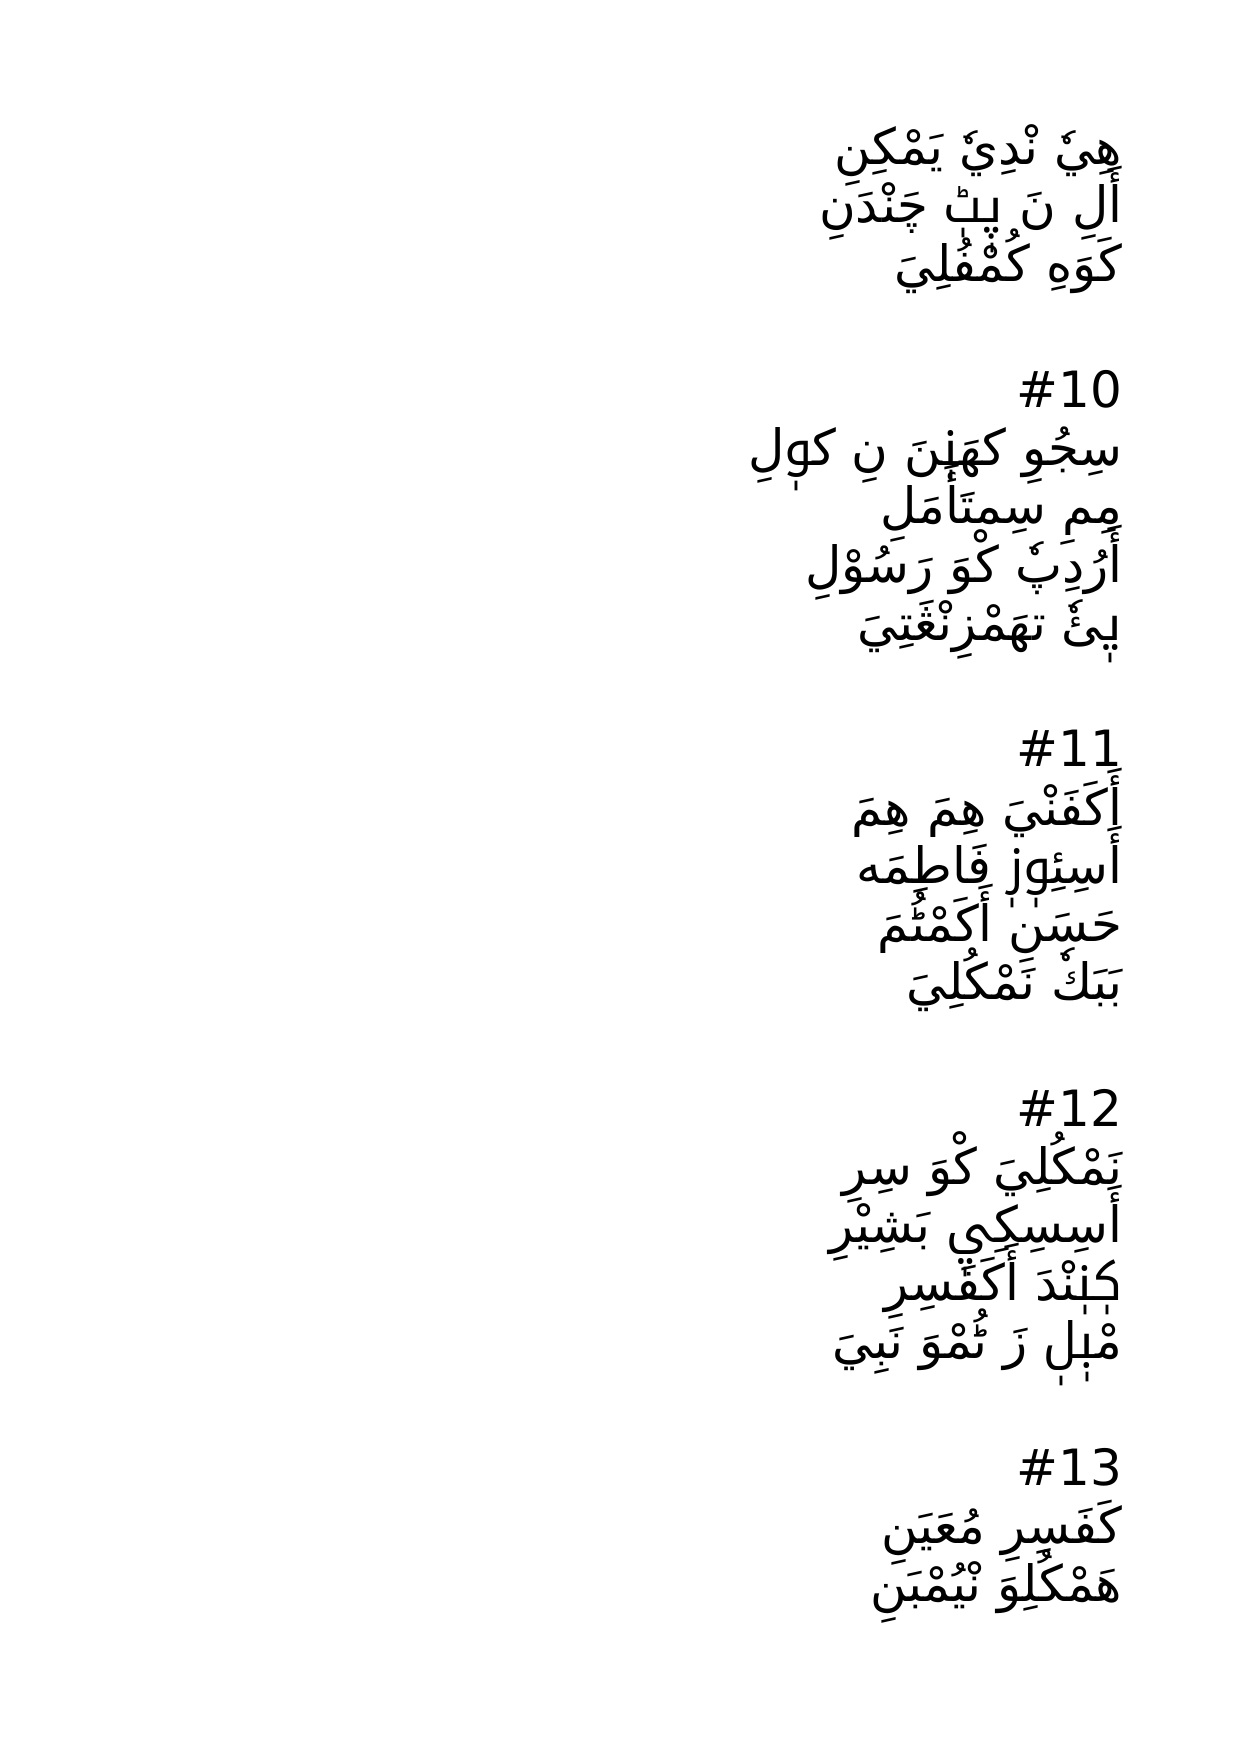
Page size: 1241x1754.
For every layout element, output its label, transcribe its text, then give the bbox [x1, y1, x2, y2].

text كَوَهِ كُمْفُلِيَ [118, 234, 1122, 293]
text كٖنٖنْدَ أَكَفَسِرِ [118, 1254, 1122, 1312]
text #11 [118, 720, 1122, 778]
text هَمْكُلِوَ نْيُمْبَنِ [118, 1555, 1122, 1613]
text #10 [118, 361, 1122, 419]
text يٖئٗ تهَمْزِنْڠَتِيَ [118, 594, 1122, 652]
text مْبٖلٖ زَ ٹُمْوَ نَبِيَ [118, 1312, 1122, 1371]
text أَلِ نَ پٖٹٖ چَنْدَنِ [118, 176, 1122, 234]
text نَمْكُلِيَ كْوَ سِرِ [118, 1138, 1122, 1196]
text بَبَكٗ نَمْكُلِيَ [118, 953, 1122, 1011]
text أَرُدِپٗ كْوَ رَسُوْلِ [118, 536, 1122, 594]
text سِجُوِ كهَنٖنَ نِ كوٖلِ [118, 419, 1122, 477]
text حَسَنِ أَكَمْٹُمَ [118, 895, 1122, 953]
text هِيٗ نْدِيٗ يَمْكِنِ [118, 118, 1122, 176]
text مِمِ سِمتَأَمَلِ [118, 477, 1122, 536]
text أَسِسِكِيٖ بَشِيْرِ [118, 1196, 1122, 1254]
text #13 [118, 1439, 1122, 1497]
text أَكَفَنْيَ هِمَ هِمَ [118, 778, 1122, 837]
text #12 [118, 1079, 1122, 1138]
text أَسِئِوٖزٖ فَاطِمَه [118, 837, 1122, 895]
text كَفَسِرِ مُعَيَنِ [118, 1497, 1122, 1555]
